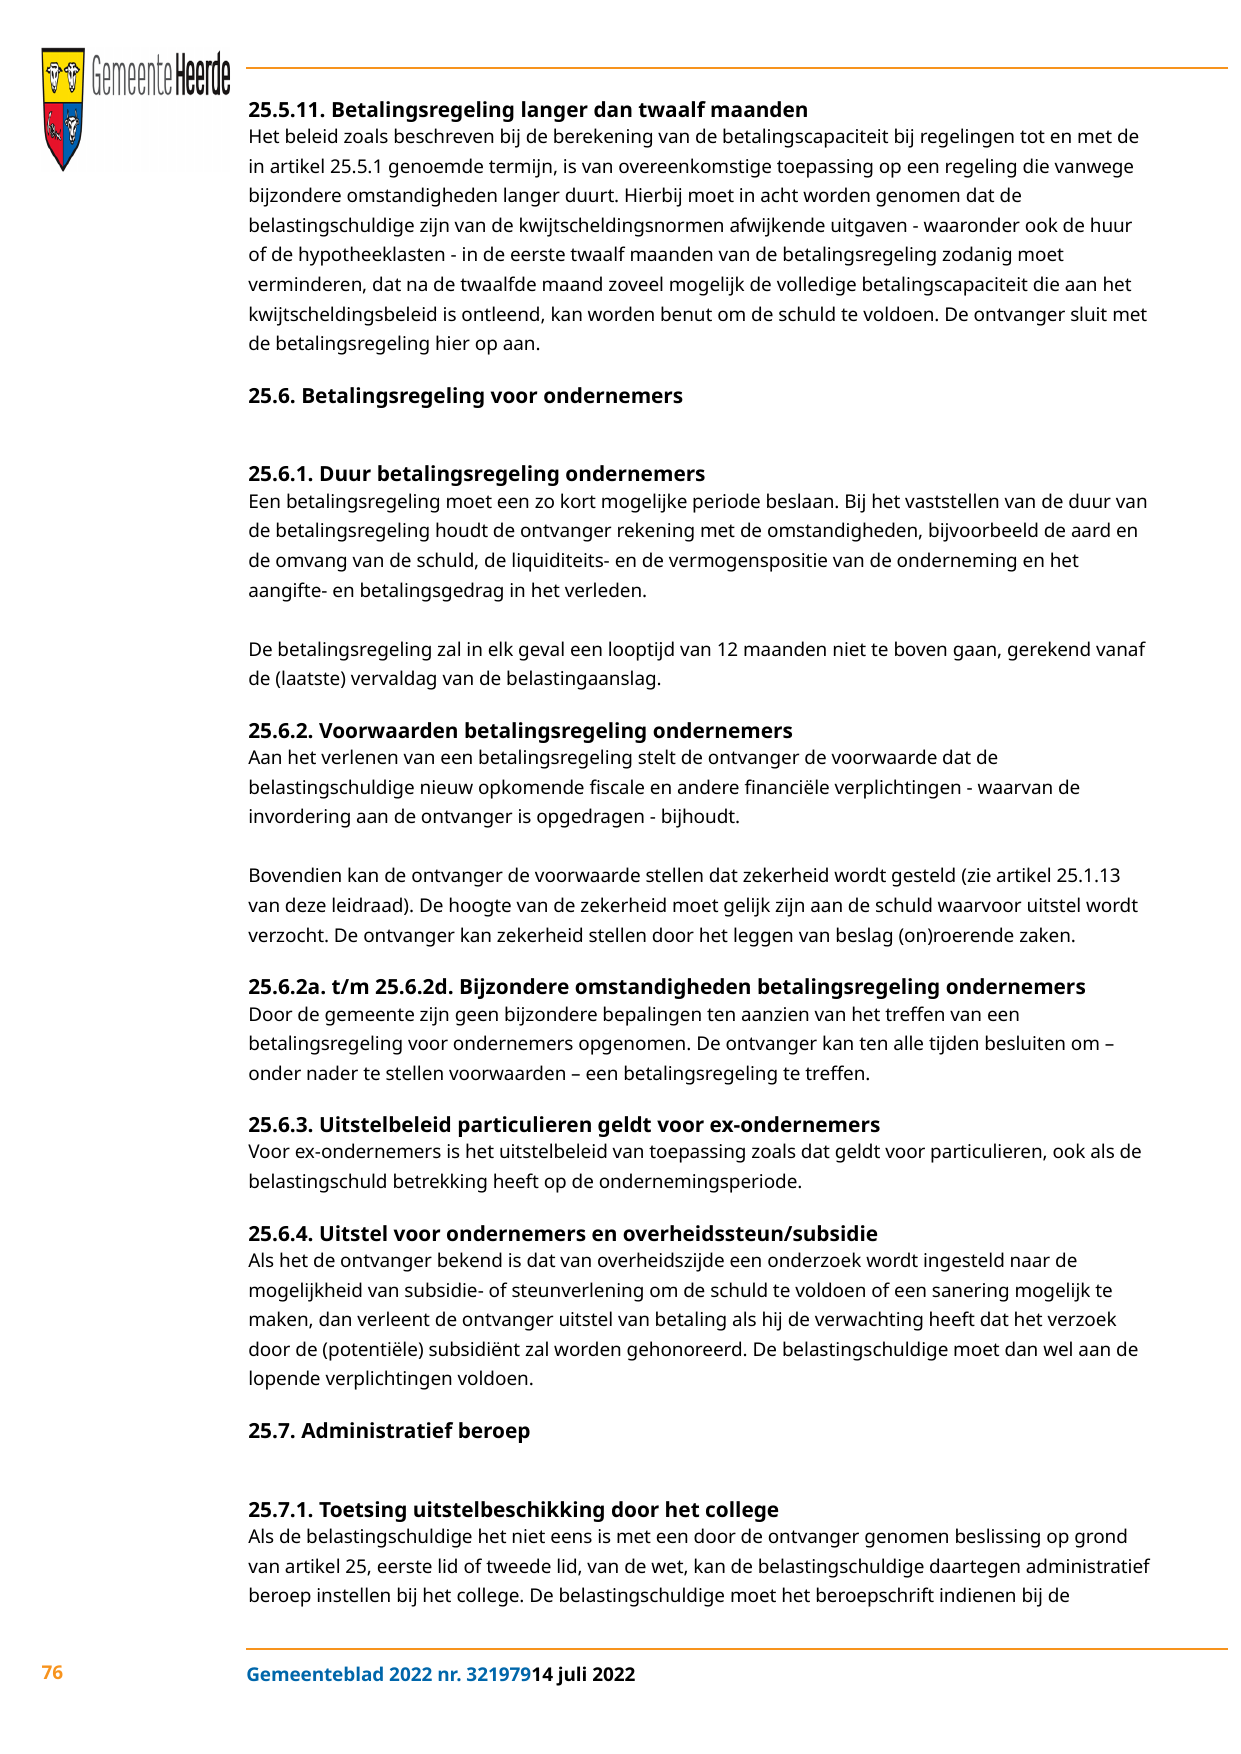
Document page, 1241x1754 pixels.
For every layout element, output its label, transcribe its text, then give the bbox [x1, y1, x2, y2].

picture [41, 47, 231, 172]
text 25.6.3. Uitstelbeleid particulieren geldt voor ex-ondernemers [248, 1110, 1152, 1139]
text 25.7. Administratief beroep [248, 1416, 1152, 1444]
text 25.5.11. Betalingsregeling langer dan twaalf maanden [248, 95, 1152, 123]
text Een betalingsregeling moet een zo kort mogelijke periode beslaan. Bij het vaststellen van de duur van de betalingsregeling houdt de ontvanger rekening met de omstandigheden, bijvoorbeeld de aard en de omvang van de schuld, de liquiditeits- en de vermogenspositie van de onderneming en het aangifte- en betalingsgedrag in het verleden. [248, 488, 1152, 602]
text Bovendien kan de ontvanger de voorwaarde stellen dat zekerheid wordt gesteld (zie artikel 25.1.13 van deze leidraad). De hoogte van de zekerheid moet gelijk zijn aan de schuld waarvoor uitstel wordt verzocht. De ontvanger kan zekerheid stellen door het leggen van beslag (on)roerende zaken. [248, 863, 1152, 948]
text 25.6.2. Voorwaarden betalingsregeling ondernemers [248, 716, 1152, 744]
text Aan het verlenen van een betalingsregeling stelt de ontvanger de voorwaarde dat de belastingschuldige nieuw opkomende fiscale en andere financiële verplichtingen - waarvan de invordering aan de ontvanger is opgedragen - bijhoudt. [248, 744, 1152, 829]
text Als het de ontvanger bekend is dat van overheidszijde een onderzoek wordt ingesteld naar de mogelijkheid van subsidie- of steunverlening om de schuld te voldoen of een sanering mogelijk te maken, dan verleent de ontvanger uitstel van betaling als hij de verwachting heeft dat het verzoek door de (potentiële) subsidiënt zal worden gehonoreerd. De belastingschuldige moet dan wel aan de lopende verplichtingen voldoen. [248, 1247, 1152, 1391]
text Door de gemeente zijn geen bijzondere bepalingen ten aanzien van het treffen van een betalingsregeling voor ondernemers opgenomen. De ontvanger kan ten alle tijden besluiten om – onder nader te stellen voorwaarden – een betalingsregeling te treffen. [248, 1001, 1152, 1086]
text De betalingsregeling zal in elk geval een looptijd van 12 maanden niet te boven gaan, gerekend vanaf de (laatste) vervaldag van de belastingaanslag. [248, 636, 1152, 691]
text Voor ex-ondernemers is het uitstelbeleid van toepassing zoals dat geldt voor particulieren, ook als de belastingschuld betrekking heeft op de ondernemingsperiode. [248, 1139, 1152, 1194]
text 25.6.4. Uitstel voor ondernemers en overheidssteun/subsidie [248, 1219, 1152, 1247]
text 25.6.2a. t/m 25.6.2d. Bijzondere omstandigheden betalingsregeling ondernemers [248, 972, 1152, 1001]
text Als de belastingschuldige het niet eens is met een door de ontvanger genomen beslissing op grond van artikel 25, eerste lid of tweede lid, van de wet, kan de belastingschuldige daartegen administratief beroep instellen bij het college. De belastingschuldige moet het beroepschrift indienen bij de [248, 1523, 1152, 1608]
text 25.7.1. Toetsing uitstelbeschikking door het college [248, 1495, 1152, 1523]
text 25.6. Betalingsregeling voor ondernemers [248, 381, 1152, 409]
text 25.6.1. Duur betalingsregeling ondernemers [248, 459, 1152, 488]
text Het beleid zoals beschreven bij de berekening van de betalingscapaciteit bij regelingen tot en met de in artikel 25.5.1 genoemde termijn, is van overeenkomstige toepassing op een regeling die vanwege bijzondere omstandigheden langer duurt. Hierbij moet in acht worden genomen dat de belastingschuldige zijn van de kwijtscheldingsnormen afwijkende uitgaven - waaronder ook de huur of de hypotheeklasten - in de eerste twaalf maanden van de betalingsregeling zodanig moet verminderen, dat na de twaalfde maand zoveel mogelijk de volledige betalingscapaciteit die aan het kwijtscheldingsbeleid is ontleend, kan worden benut om de schuld te voldoen. De ontvanger sluit met de betalingsregeling hier op aan. [248, 123, 1152, 356]
